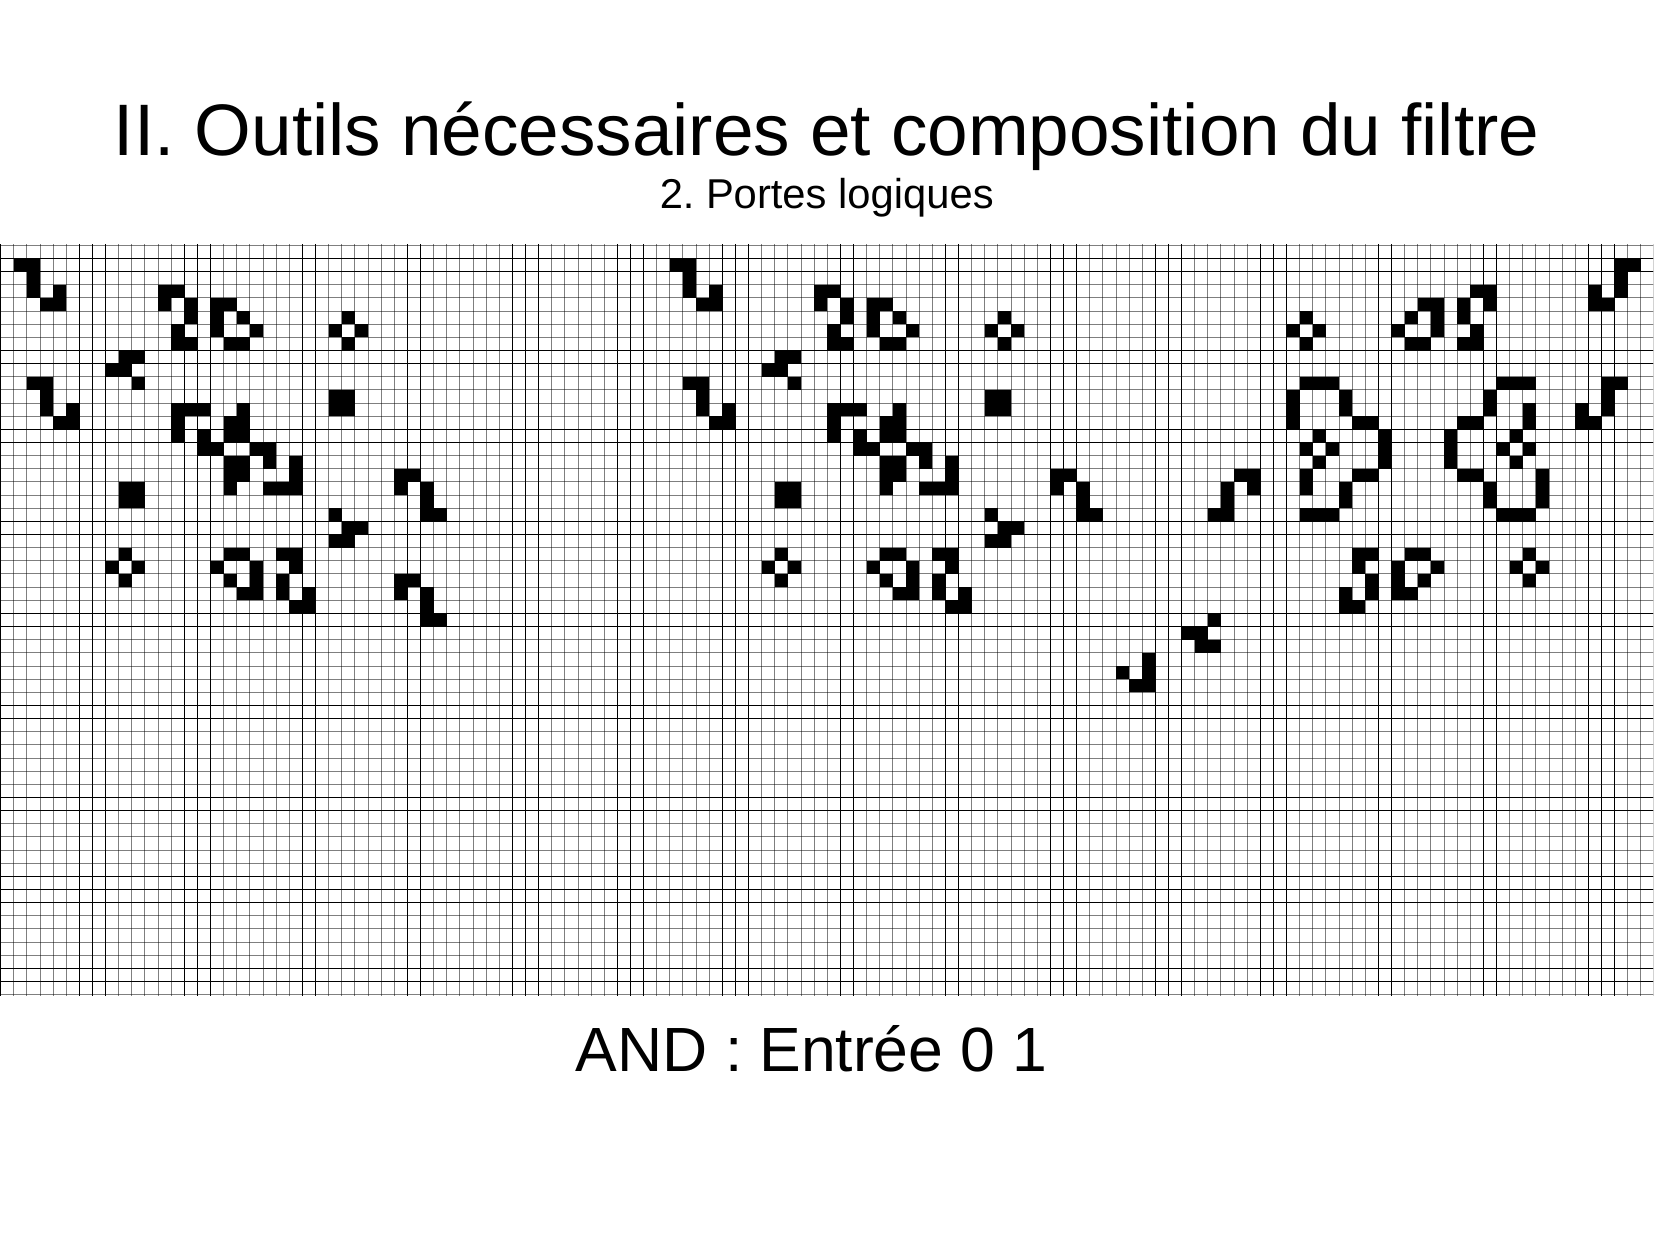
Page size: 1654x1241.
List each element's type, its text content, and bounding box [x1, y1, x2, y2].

title II. Outils nécessaires et composition du filtre 2. Portes logiques [82, 49, 1572, 257]
text_box AND : Entrée 0 1 [561, 1008, 1063, 1093]
picture [0, 244, 1654, 996]
